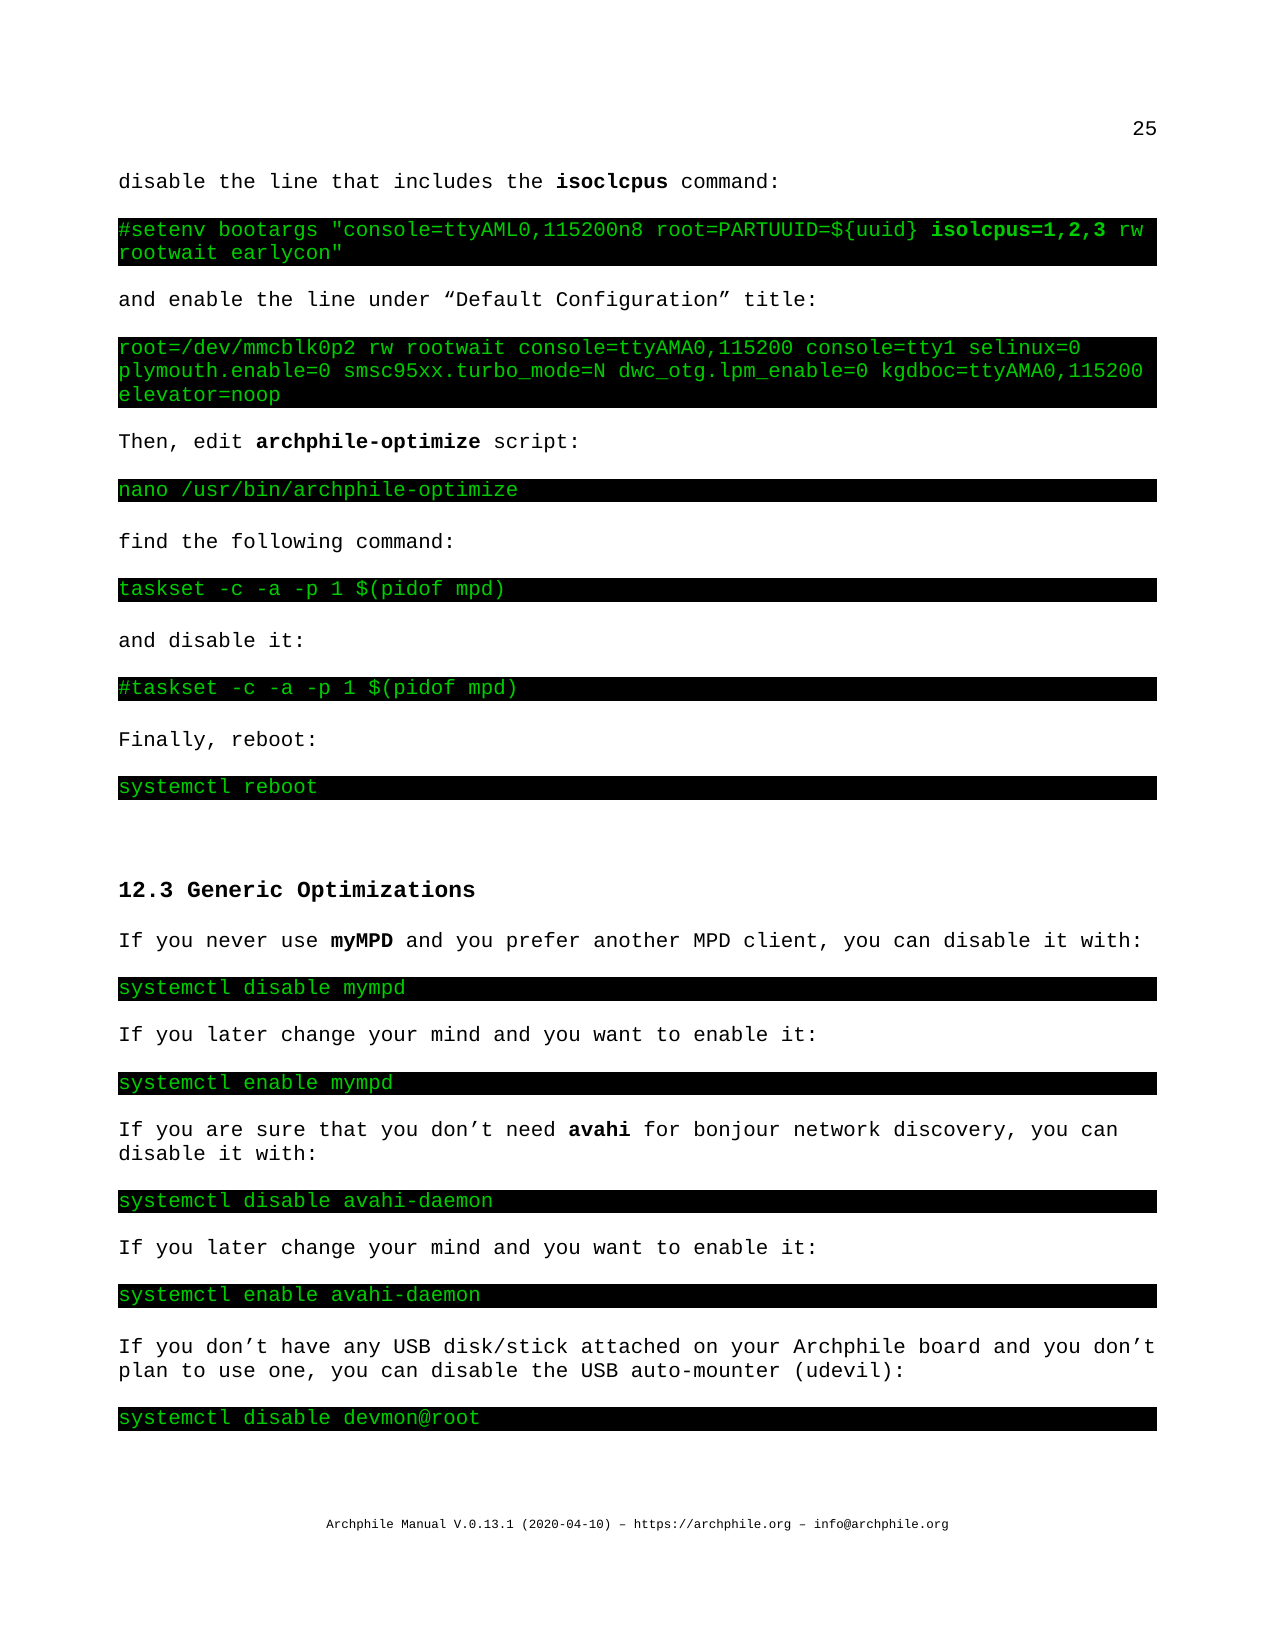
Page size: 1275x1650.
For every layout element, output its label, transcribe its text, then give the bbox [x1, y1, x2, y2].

text Then, edit archphile-optimize script: [118, 431, 1157, 455]
text systemctl enable avahi-daemon [118, 1284, 1157, 1308]
text disable the line that includes the isoclcpus command: [118, 171, 1157, 195]
text find the following command: [118, 531, 1157, 554]
text systemctl reboot [118, 776, 1157, 800]
text If you later change your mind and you want to enable it: [118, 1237, 1157, 1261]
text systemctl disable avahi-daemon [118, 1190, 1157, 1213]
text 12.3 Generic Optimizations [118, 878, 1157, 904]
text If you are sure that you don’t need avahi for bonjour network discovery, you can disable it with: [118, 1119, 1157, 1166]
text taskset -c -a -p 1 $(pidof mpd) [118, 578, 1157, 602]
text Finally, reboot: [118, 729, 1157, 753]
text If you don’t have any USB disk/stick attached on your Archphile board and you don’t plan to use one, you can disable the USB auto-mounter (udevil): [118, 1336, 1157, 1384]
text If you later change your mind and you want to enable it: [118, 1024, 1157, 1048]
text systemctl disable mympd [118, 977, 1157, 1001]
text root=/dev/mmcblk0p2 rw rootwait console=ttyAMA0,115200 console=tty1 selinux=0 plymouth.enable=0 smsc95xx.turbo_mode=N dwc_otg.lpm_enable=0 kgdboc=ttyAMA0,115200 elevator=noop [118, 337, 1157, 408]
text If you never use myMPD and you prefer another MPD client, you can disable it with: [118, 930, 1157, 953]
text and disable it: [118, 630, 1157, 653]
text #taskset -c -a -p 1 $(pidof mpd) [118, 677, 1157, 701]
text #setenv bootargs "console=ttyAML0,115200n8 root=PARTUUID=${uuid} isolcpus=1,2,3 rw rootwait earlycon" [118, 218, 1157, 266]
text systemctl enable mympd [118, 1072, 1157, 1095]
text systemctl disable devmon@root [118, 1407, 1157, 1431]
text nano /usr/bin/archphile-optimize [118, 479, 1157, 502]
text and enable the line under “Default Configuration” title: [118, 289, 1157, 313]
